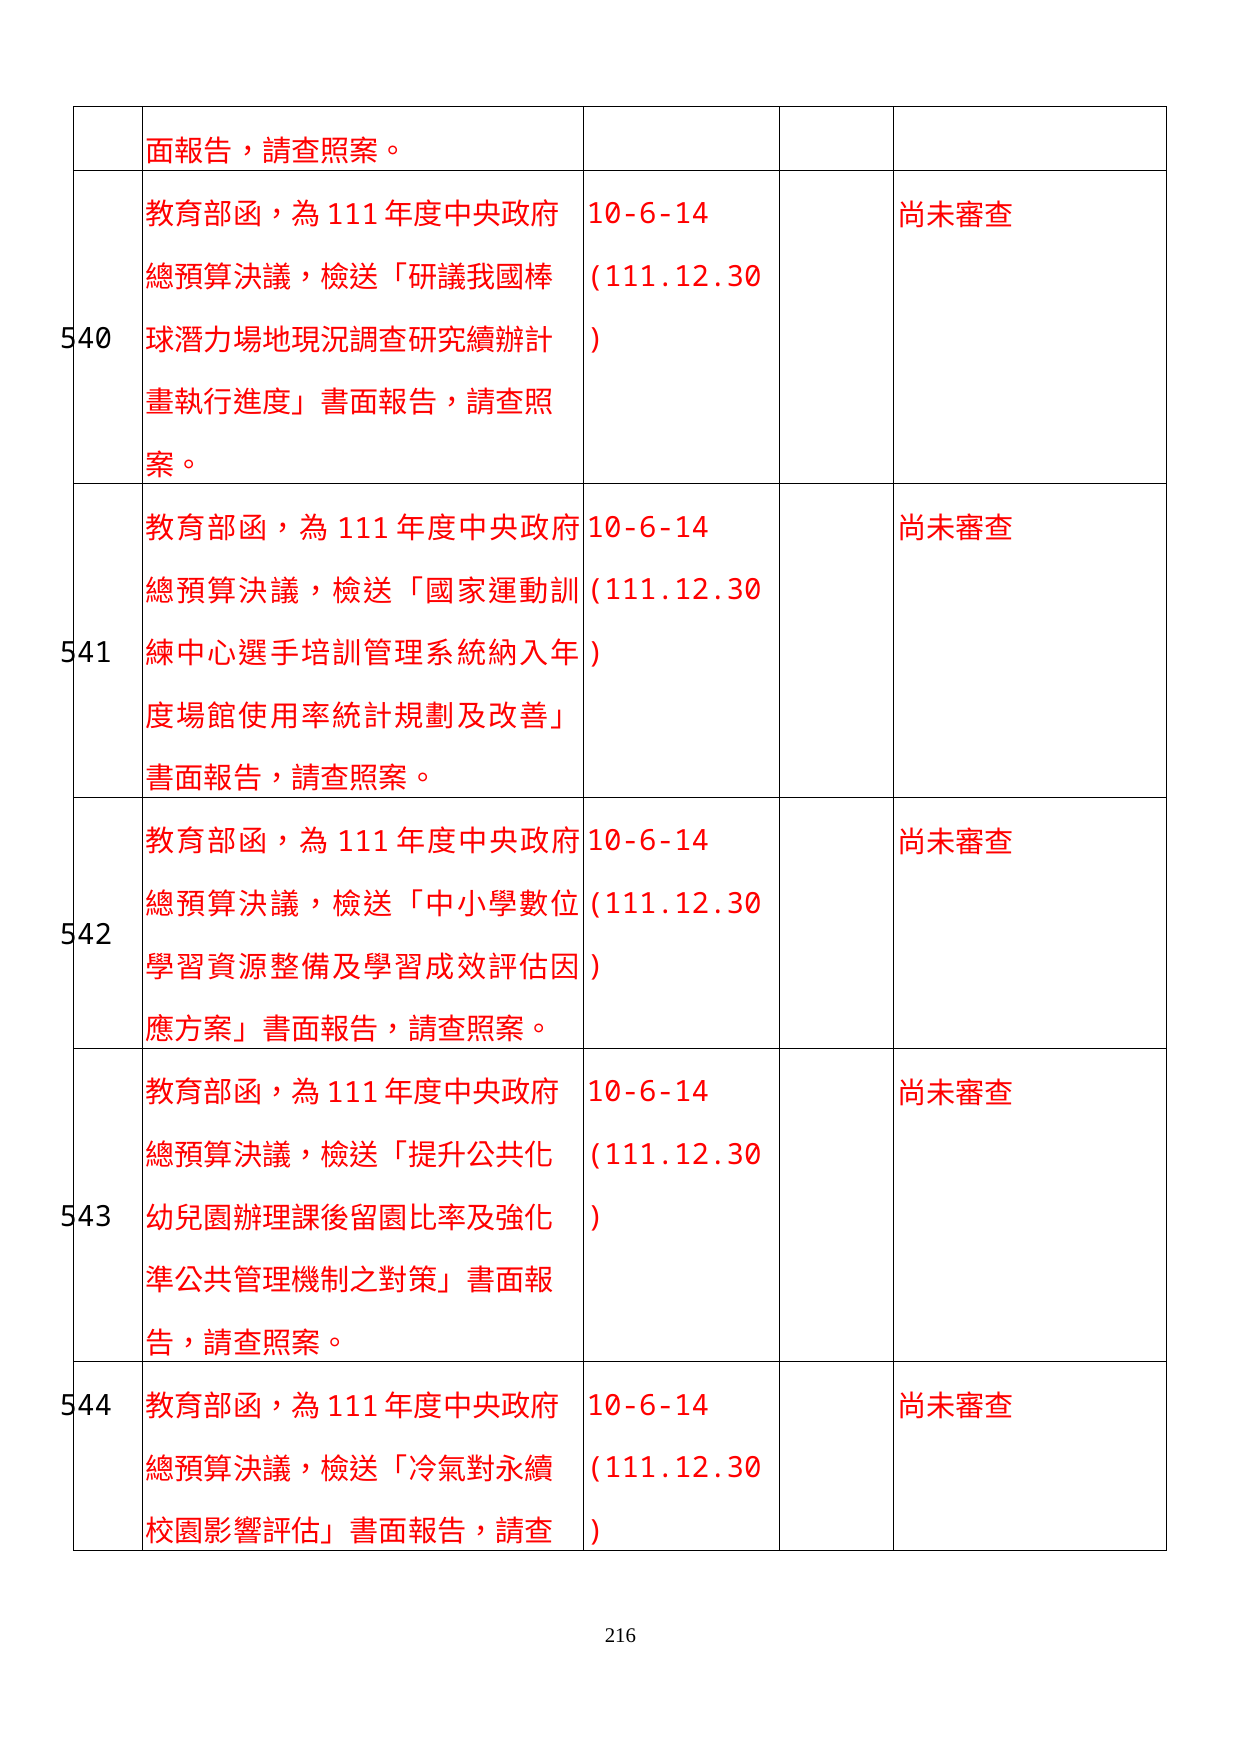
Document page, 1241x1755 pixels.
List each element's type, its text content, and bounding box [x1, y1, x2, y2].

table_cell [894, 107, 1166, 169]
table_cell 教育部函，為111年度中央政府總預算決議，檢送「國家運動訓練中心選手培訓管理系統納入年度場館使用率統計規劃及改善」書面報告，請查照案。 [143, 484, 583, 797]
table_cell [74, 1362, 142, 1550]
table_cell 10-6-14 (111.12.30) [584, 1049, 779, 1361]
table_cell 尚未審查 [894, 1362, 1166, 1550]
table_cell [780, 798, 893, 1048]
table_cell [584, 107, 779, 169]
table_cell [780, 107, 893, 169]
table_cell [74, 107, 142, 169]
table_cell [74, 484, 142, 797]
table_cell 尚未審查 [894, 171, 1166, 483]
table_cell [74, 1049, 142, 1361]
table_cell 教育部函，為111年度中央政府總預算決議，檢送「研議我國棒球潛力場地現況調查研究續辦計畫執行進度」書面報告，請查照案。 [143, 171, 583, 483]
table_cell 10-6-14 (111.12.30) [584, 484, 779, 797]
table_cell [780, 171, 893, 483]
table_cell 面報告，請查照案。 [143, 107, 583, 169]
table_cell 10-6-14 (111.12.30) [584, 1362, 779, 1550]
table_cell [74, 171, 142, 483]
table_cell 教育部函，為111年度中央政府總預算決議，檢送「提升公共化幼兒園辦理課後留園比率及強化準公共管理機制之對策」書面報告，請查照案。 [143, 1049, 583, 1361]
table_cell 尚未審查 [894, 1049, 1166, 1361]
table_cell [780, 484, 893, 797]
table_cell 尚未審查 [894, 484, 1166, 797]
table_cell [780, 1362, 893, 1550]
table_cell [74, 798, 142, 1048]
table_cell 10-6-14 (111.12.30) [584, 798, 779, 1048]
table_cell 10-6-14 (111.12.30) [584, 171, 779, 483]
table_cell 教育部函，為111年度中央政府總預算決議，檢送「冷氣對永續校園影響評估」書面報告，請查 [143, 1362, 583, 1550]
table_cell [780, 1049, 893, 1361]
table_cell 尚未審查 [894, 798, 1166, 1048]
table_cell 教育部函，為111年度中央政府總預算決議，檢送「中小學數位學習資源整備及學習成效評估因應方案」書面報告，請查照案。 [143, 798, 583, 1048]
